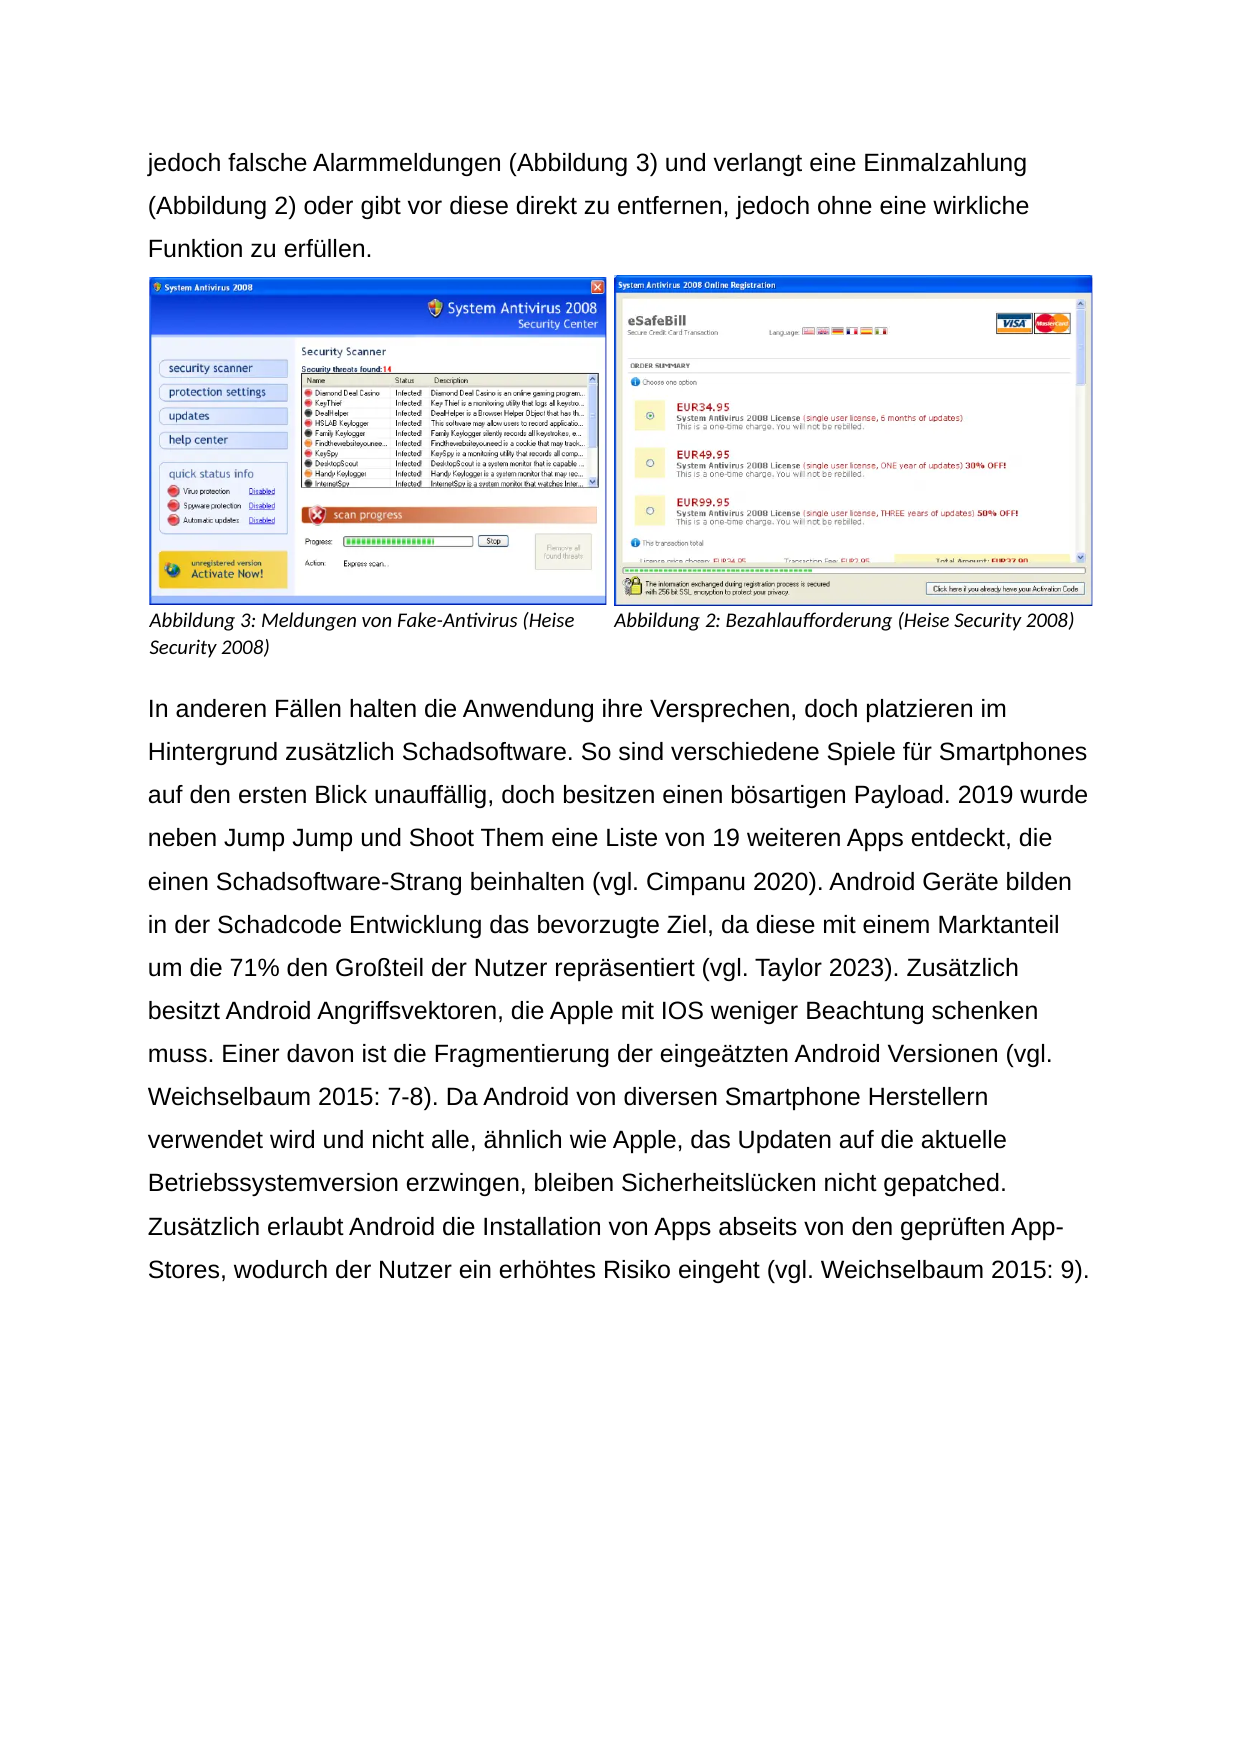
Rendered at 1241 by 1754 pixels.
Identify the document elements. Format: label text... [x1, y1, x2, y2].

text jedoch falsche Alarmmeldungen (Abbildung 3) und verlangt eine Einmalzahlung (Abbildung 2) oder gibt vor diese direkt zu entfernen, jedoch ohne eine wirkliche Funktion zu erfüllen. [148, 148, 1093, 263]
text Abbildung 2: Bezahlaufforderung (Heise Security 2008) [614, 606, 1092, 633]
picture [149, 277, 607, 605]
picture [614, 275, 1093, 606]
text In anderen Fällen halten die Anwendung ihre Versprechen, doch platzieren im Hintergrund zusätzlich Schadsoftware. So sind verschiedene Spiele für Smartphones auf den ersten Blick unauffällig, doch besitzen einen bösartigen Payload. 2019 wurde neben Jump Jump und Shoot Them eine Liste von 19 weiteren Apps entdeckt, die einen Schadsoftware-Strang beinhalten (vgl. Cimpanu 2020). Android Geräte bilden in der Schadcode Entwicklung das bevorzugte Ziel, da diese mit einem Marktanteil um die 71% den Großteil der Nutzer repräsentiert (vgl. Taylor 2023). Zusätzlich besitzt Android Angriffsvektoren, die Apple mit IOS weniger Beachtung schenken muss. Einer davon ist die Fragmentierung der eingeätzten Android Versionen (vgl. Weichselbaum 2015: 7-8). Da Android von diversen Smartphone Herstellern verwendet wird und nicht alle, ähnlich wie Apple, das Updaten auf die aktuelle Betriebssystemversion erzwingen, bleiben Sicherheitslücken nicht gepatched. Zusätzlich erlaubt Android die Installation von Apps abseits von den geprüften App-Stores, wodurch der Nutzer ein erhöhtes Risiko eingeht (vgl. Weichselbaum 2015: 9). [148, 292, 1093, 1283]
text Abbildung 3: Meldungen von Fake-Antivirus (Heise Security 2008) [149, 605, 606, 659]
